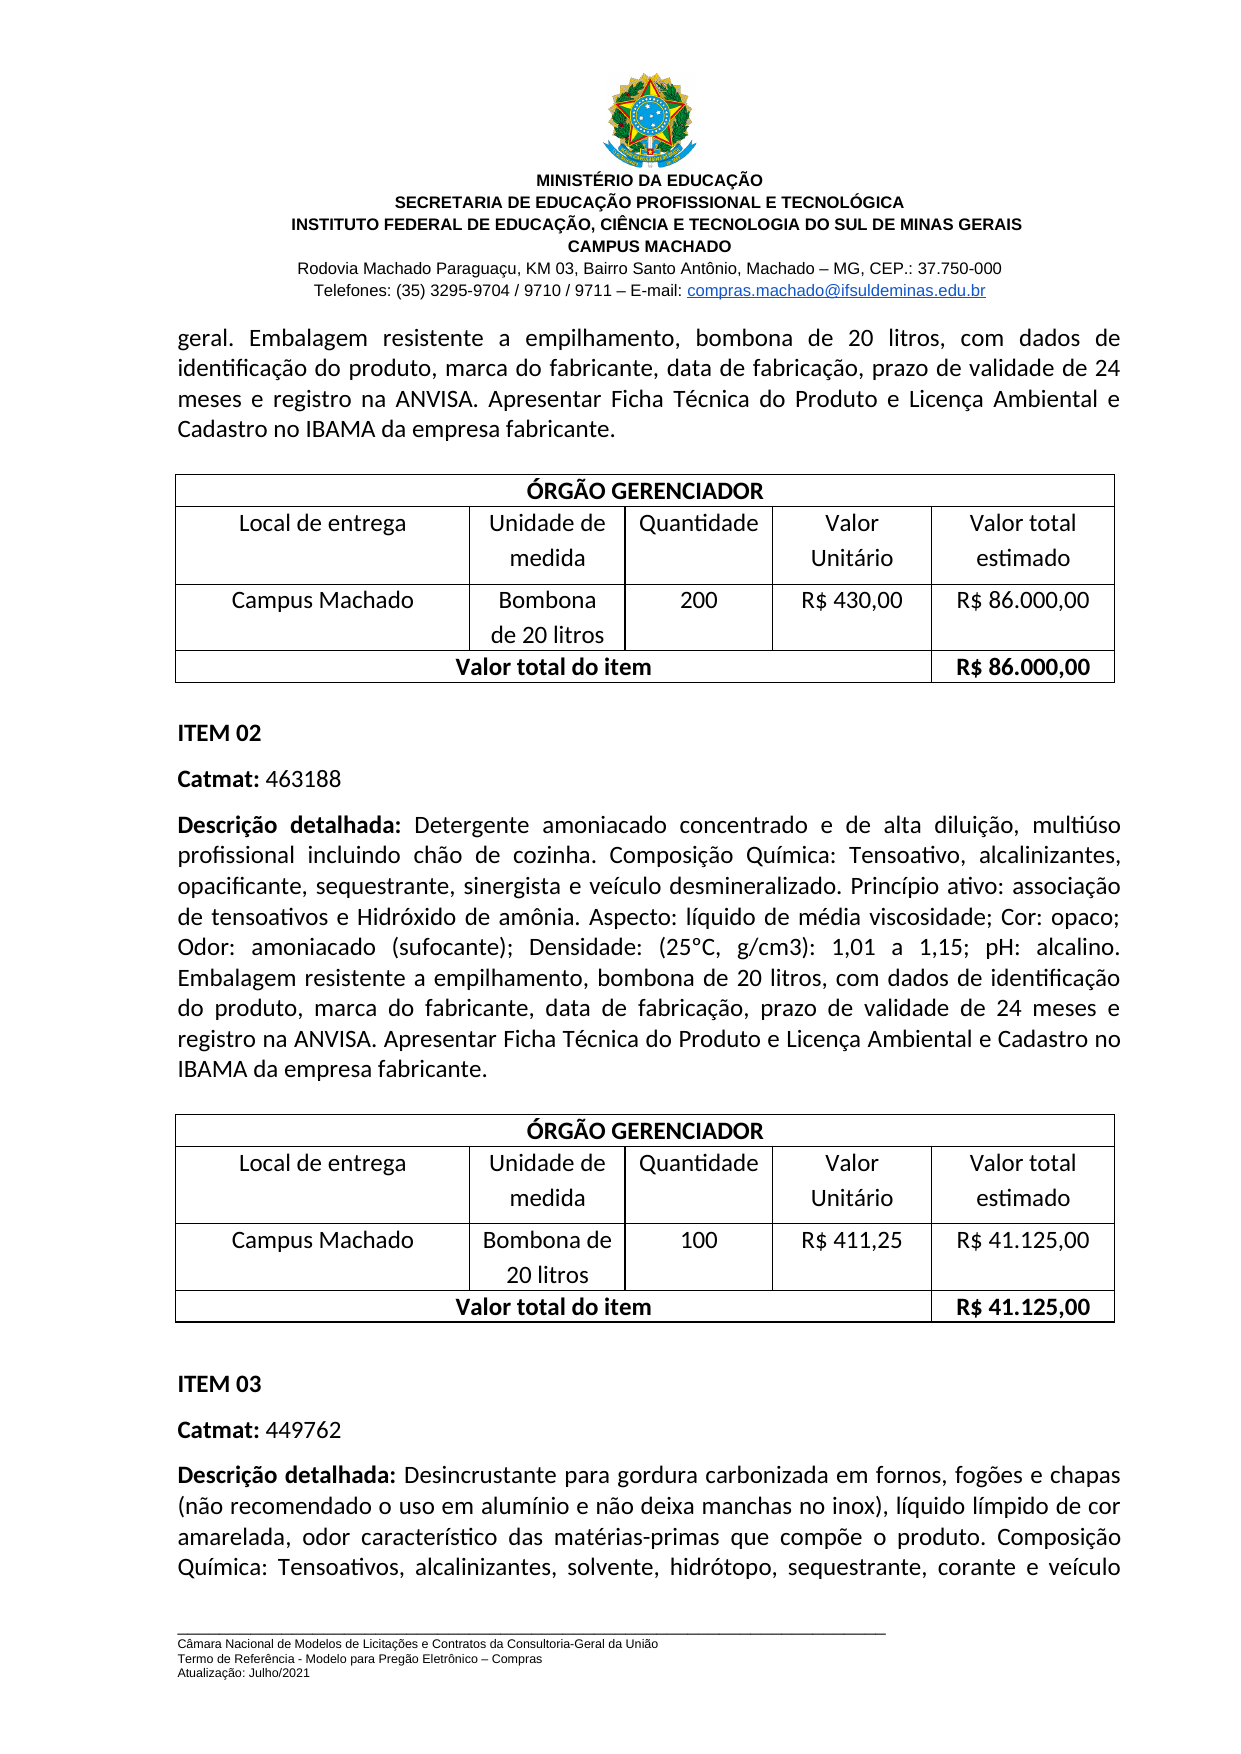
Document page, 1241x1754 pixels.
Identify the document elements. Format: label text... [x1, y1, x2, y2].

table_cell R$ 86.000,00 [932, 585, 1114, 650]
table_cell 200 [626, 585, 772, 650]
text geral. Embalagem resistente a empilhamento, bombona de 20 litros, com dados de identificação do produto, marca do fabricante, data de fabricação, prazo de validade de 24 meses e registro na ANVISA. Apresentar Ficha Técnica do Produto e Licença Ambiental e Cadastro no IBAMA da empresa fabricante. [177, 322, 1122, 444]
text Descrição detalhada: Detergente amoniacado concentrado e de alta diluição, multiúso profissional incluindo chão de cozinha. Composição Química: Tensoativo, alcalinizantes, opacificante, sequestrante, sinergista e veículo desmineralizado. Princípio ativo: associação de tensoativos e Hidróxido de amônia. Aspecto: líquido de média viscosidade; Cor: opaco; Odor: amoniacado (sufocante); Densidade: (25ºC, g/cm3): 1,01 a 1,15; pH: alcalino. Embalagem resistente a empilhamento, bombona de 20 litros, com dados de identificação do produto, marca do fabricante, data de fabricação, prazo de validade de 24 meses e registro na ANVISA. Apresentar Ficha Técnica do Produto e Licença Ambiental e Cadastro no IBAMA da empresa fabricante. [177, 809, 1122, 1084]
table_cell Bombona de 20 litros [470, 1224, 624, 1290]
picture [669, 149, 680, 155]
table_cell Valor total do item [176, 651, 931, 682]
table_cell Valor total estimado [932, 507, 1114, 583]
table_cell R$ 411,25 [773, 1224, 931, 1290]
table_header ÓRGÃO GERENCIADOR [176, 475, 1114, 506]
table_cell Quantidade [626, 507, 772, 583]
picture [603, 73, 697, 168]
table_cell Local de entrega [176, 1147, 469, 1223]
table_cell Campus Machado [176, 585, 469, 650]
table_cell R$ 86.000,00 [932, 651, 1114, 682]
picture [643, 163, 658, 168]
text Descrição detalhada: Desincrustante para gordura carbonizada em fornos, fogões e chapas (não recomendado o uso em alumínio e não deixa manchas no inox), líquido límpido de cor amarelada, odor característico das matérias-primas que compõe o produto. Composição Química: Tensoativos, alcalinizantes, solvente, hidrótopo, sequestrante, corante e veículo [177, 1460, 1122, 1582]
text ITEM 02 [177, 718, 1122, 748]
table_cell Quantidade [626, 1147, 772, 1223]
table_cell Unidade de medida [470, 507, 624, 583]
table_cell Local de entrega [176, 507, 469, 583]
table_cell Valor Unitário [773, 1147, 931, 1223]
table_cell Valor Unitário [773, 507, 931, 583]
text ITEM 03 [177, 1368, 1122, 1399]
table_cell R$ 41.125,00 [932, 1291, 1114, 1321]
table_cell Bombona de 20 litros [470, 585, 624, 650]
text Catmat: 463188 [177, 763, 1122, 794]
table_cell Campus Machado [176, 1224, 469, 1290]
table_cell Valor total estimado [932, 1147, 1114, 1223]
table_cell R$ 430,00 [773, 585, 931, 650]
table_cell Unidade de medida [470, 1147, 624, 1223]
table_cell Valor total do item [176, 1291, 931, 1321]
table_cell R$ 41.125,00 [932, 1224, 1114, 1290]
text Catmat: 449762 [177, 1414, 1122, 1444]
table_cell 100 [626, 1224, 772, 1290]
table_header ÓRGÃO GERENCIADOR [176, 1115, 1114, 1146]
